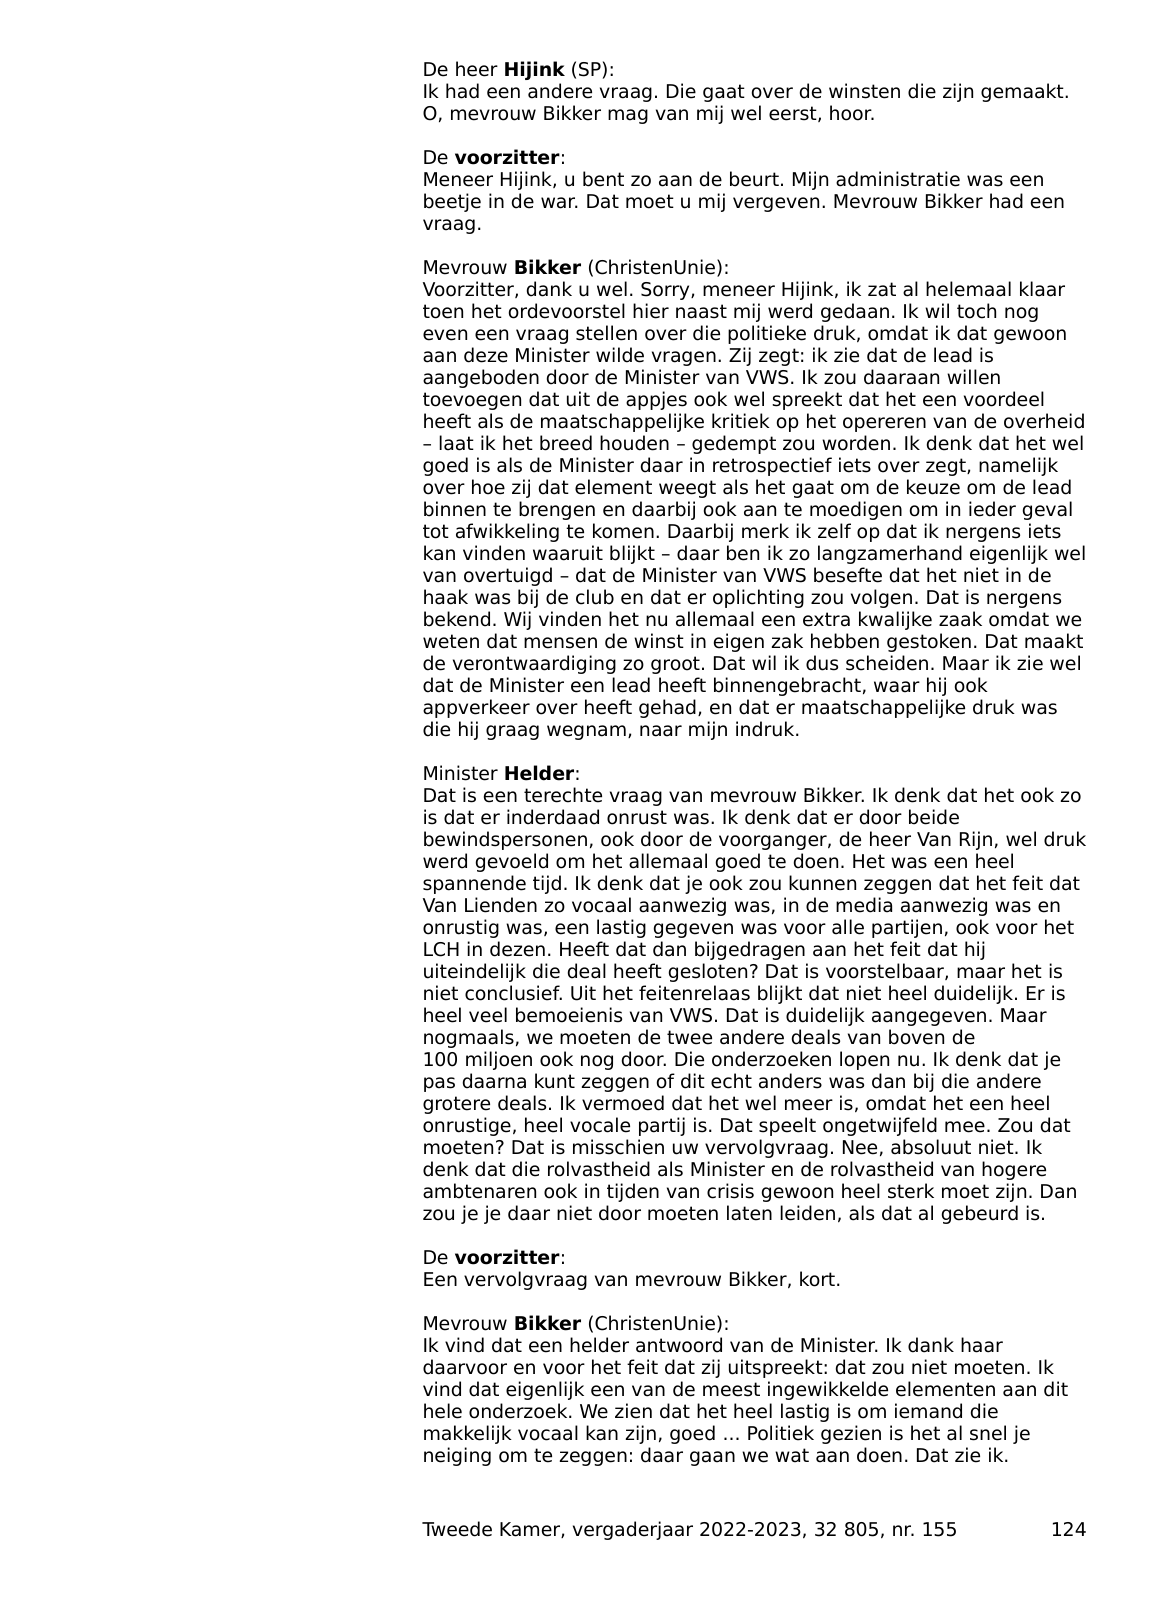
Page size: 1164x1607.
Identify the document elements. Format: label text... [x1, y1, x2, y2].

text Ik had een andere vraag. Die gaat over de winsten die zijn gemaakt. O, mevrouw Bikker mag van mij wel eerst, hoor. [422, 81, 1087, 125]
text Ik vind dat een helder antwoord van de Minister. Ik dank haar daarvoor en voor het feit dat zij uitspreekt: dat zou niet moeten. Ik vind dat eigenlijk een van de meest ingewikkelde elementen aan dit hele onderzoek. We zien dat het heel lastig is om iemand die makkelijk vocaal kan zijn, goed ... Politiek gezien is het al snel je neiging om te zeggen: daar gaan we wat aan doen. Dat zie ik. [422, 1335, 1087, 1467]
text De heer Hijink (SP): [422, 59, 1087, 81]
text Mevrouw Bikker (ChristenUnie): [422, 1313, 1087, 1335]
text Een vervolgvraag van mevrouw Bikker, kort. [422, 1269, 1087, 1291]
text Dat is een terechte vraag van mevrouw Bikker. Ik denk dat het ook zo is dat er inderdaad onrust was. Ik denk dat er door beide bewindspersonen, ook door de voorganger, de heer Van Rijn, wel druk werd gevoeld om het allemaal goed te doen. Het was een heel spannende tijd. Ik denk dat je ook zou kunnen zeggen dat het feit dat Van Lienden zo vocaal aanwezig was, in de media aanwezig was en onrustig was, een lastig gegeven was voor alle partijen, ook voor het LCH in dezen. Heeft dat dan bijgedragen aan het feit dat hij uiteindelijk die deal heeft gesloten? Dat is voorstelbaar, maar het is niet conclusief. Uit het feitenrelaas blijkt dat niet heel duidelijk. Er is heel veel bemoeienis van VWS. Dat is duidelijk aangegeven. Maar nogmaals, we moeten de twee andere deals van boven de 100 miljoen ook nog door. Die onderzoeken lopen nu. Ik denk dat je pas daarna kunt zeggen of dit echt anders was dan bij die andere grotere deals. Ik vermoed dat het wel meer is, omdat het een heel onrustige, heel vocale partij is. Dat speelt ongetwijfeld mee. Zou dat moeten? Dat is misschien uw vervolgvraag. Nee, absoluut niet. Ik denk dat die rolvastheid als Minister en de rolvastheid van hogere ambtenaren ook in tijden van crisis gewoon heel sterk moet zijn. Dan zou je je daar niet door moeten laten leiden, als dat al gebeurd is. [422, 785, 1087, 1224]
text De voorzitter: [422, 1247, 1087, 1269]
text Voorzitter, dank u wel. Sorry, meneer Hijink, ik zat al helemaal klaar toen het ordevoorstel hier naast mij werd gedaan. Ik wil toch nog even een vraag stellen over die politieke druk, omdat ik dat gewoon aan deze Minister wilde vragen. Zij zegt: ik zie dat de lead is aangeboden door de Minister van VWS. Ik zou daaraan willen toevoegen dat uit de appjes ook wel spreekt dat het een voordeel heeft als de maatschappelijke kritiek op het opereren van de overheid – laat ik het breed houden – gedempt zou worden. Ik denk dat het wel goed is als de Minister daar in retrospectief iets over zegt, namelijk over hoe zij dat element weegt als het gaat om de keuze om de lead binnen te brengen en daarbij ook aan te moedigen om in ieder geval tot afwikkeling te komen. Daarbij merk ik zelf op dat ik nergens iets kan vinden waaruit blijkt – daar ben ik zo langzamerhand eigenlijk wel van overtuigd – dat de Minister van VWS besefte dat het niet in de haak was bij de club en dat er oplichting zou volgen. Dat is nergens bekend. Wij vinden het nu allemaal een extra kwalijke zaak omdat we weten dat mensen de winst in eigen zak hebben gestoken. Dat maakt de verontwaardiging zo groot. Dat wil ik dus scheiden. Maar ik zie wel dat de Minister een lead heeft binnengebracht, waar hij ook appverkeer over heeft gehad, en dat er maatschappelijke druk was die hij graag wegnam, naar mijn indruk. [422, 279, 1087, 741]
text Mevrouw Bikker (ChristenUnie): [422, 257, 1087, 279]
text De voorzitter: [422, 147, 1087, 169]
text Minister Helder: [422, 763, 1087, 785]
text Meneer Hijink, u bent zo aan de beurt. Mijn administratie was een beetje in de war. Dat moet u mij vergeven. Mevrouw Bikker had een vraag. [422, 169, 1087, 235]
